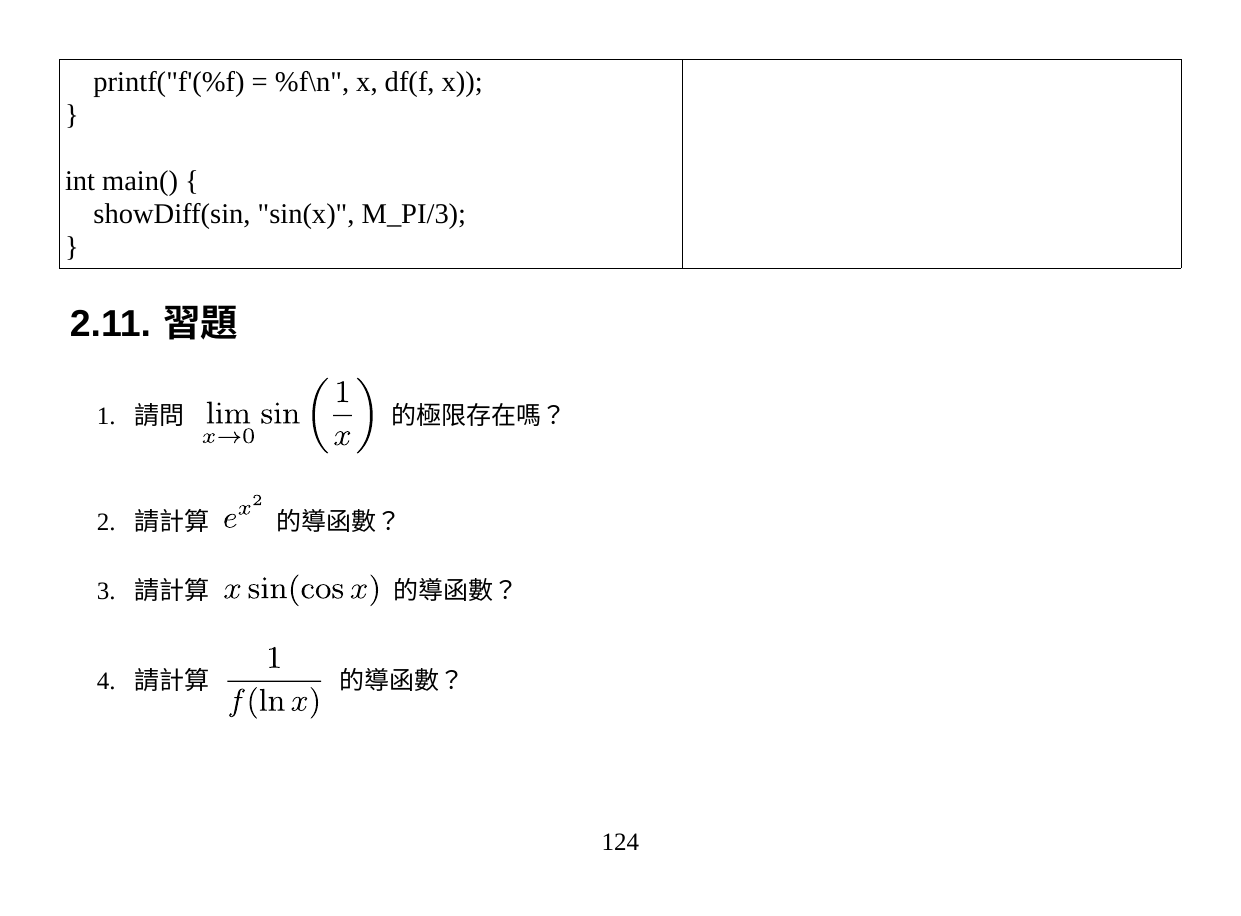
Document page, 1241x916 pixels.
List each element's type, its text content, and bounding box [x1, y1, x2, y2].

list 請計算 的導函數？ [97, 571, 1181, 608]
table_cell printf("f'(%f) = %f\n", x, df(f, x)); } int main() { showDiff(sin, "sin(x)", M_PI/3); } [60, 60, 682, 268]
subtitle 習題 [59, 293, 1181, 347]
list 請問 的極限存在嗎？ [97, 372, 1181, 459]
list 請計算 的導函數？ [97, 641, 1181, 724]
table_cell [683, 60, 1181, 268]
list 請計算 的導函數？ [97, 492, 1181, 538]
